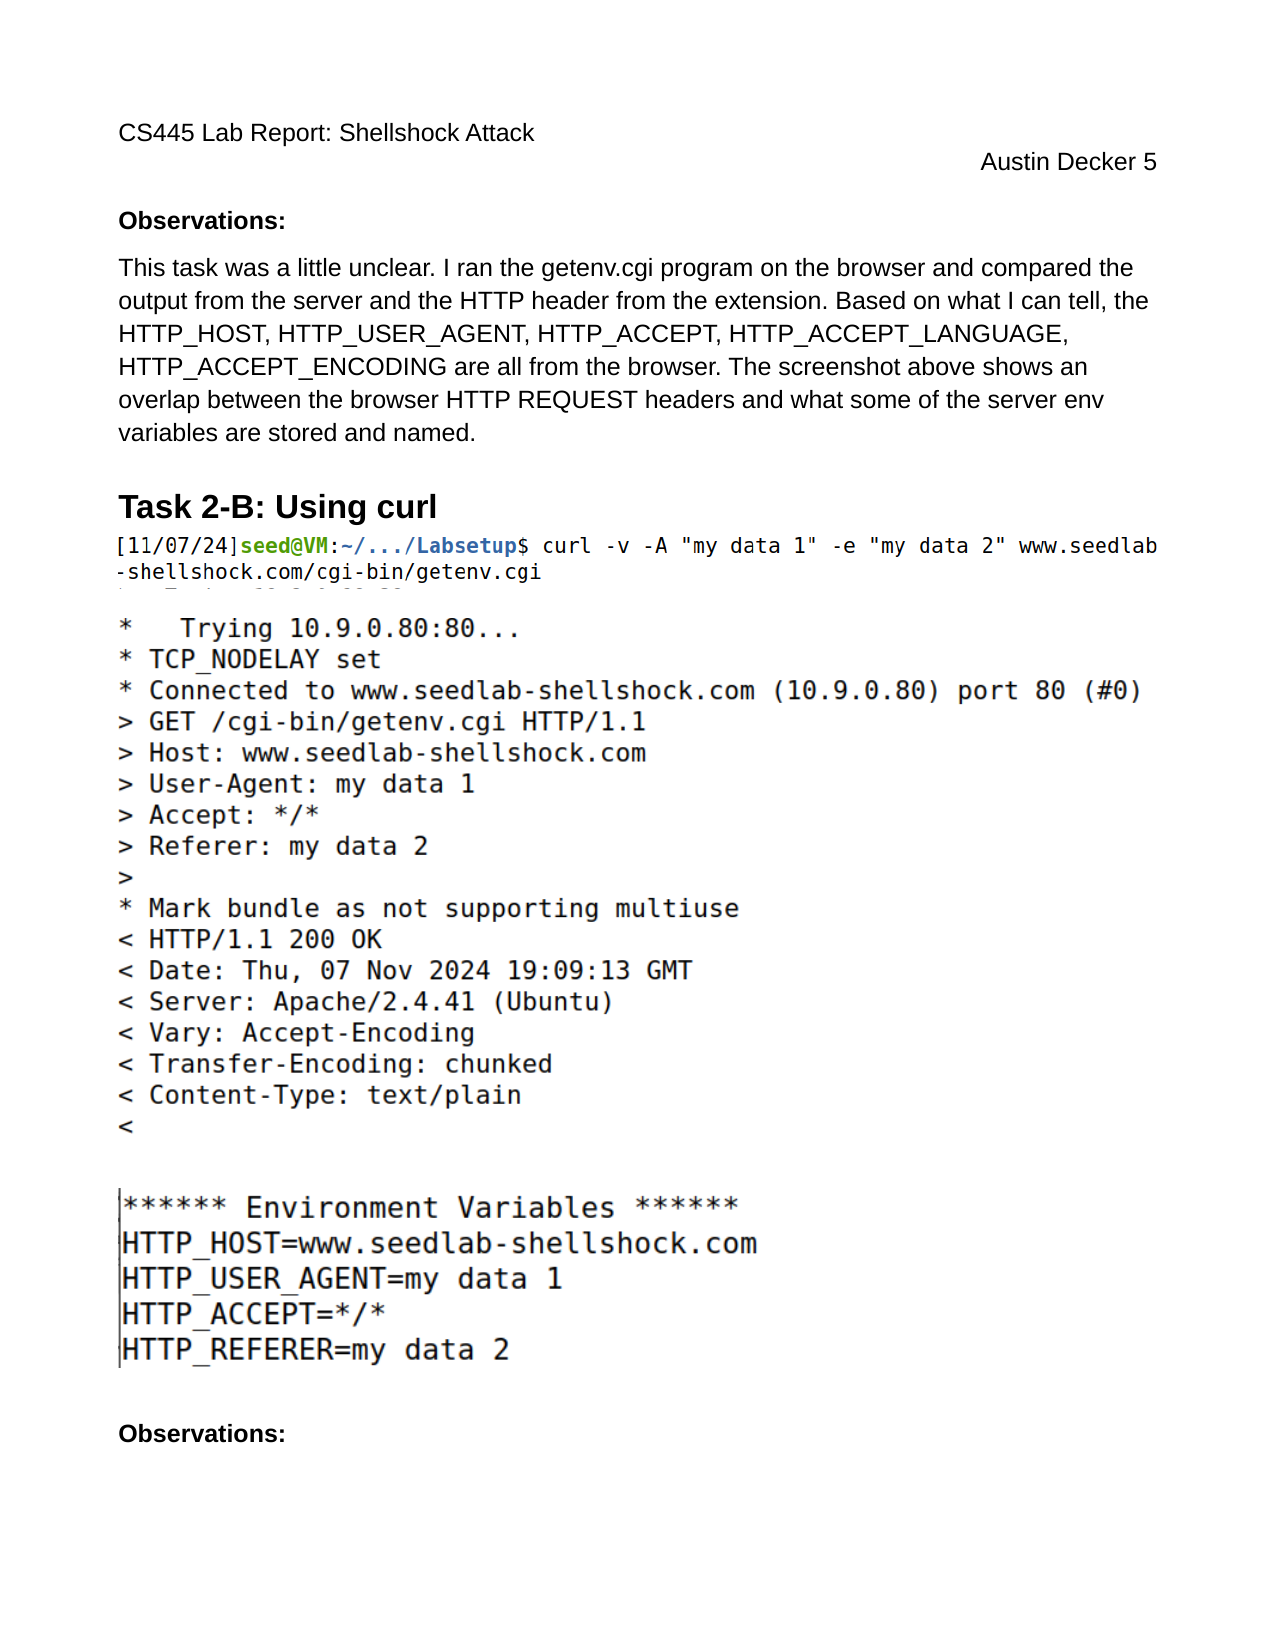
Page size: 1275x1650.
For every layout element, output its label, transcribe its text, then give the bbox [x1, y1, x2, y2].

text Observations: [118, 206, 1157, 234]
text This task was a little unclear. I ran the getenv.cgi program on the browser and compared the output from the server and the HTTP header from the extension. Based on what I can tell, the HTTP_HOST, HTTP_USER_AGENT, HTTP_ACCEPT, HTTP_ACCEPT_LANGUAGE, HTTP_ACCEPT_ENCODING are all from the browser. The screenshot above shows an overlap between the browser HTTP REQUEST headers and what some of the server env variables are stored and named. [118, 253, 1157, 447]
text Observations: [118, 1419, 1157, 1448]
picture [118, 537, 1157, 589]
picture [118, 618, 1157, 1141]
subtitle Task 2-B: Using curl [118, 487, 1157, 525]
picture [118, 1188, 1157, 1368]
